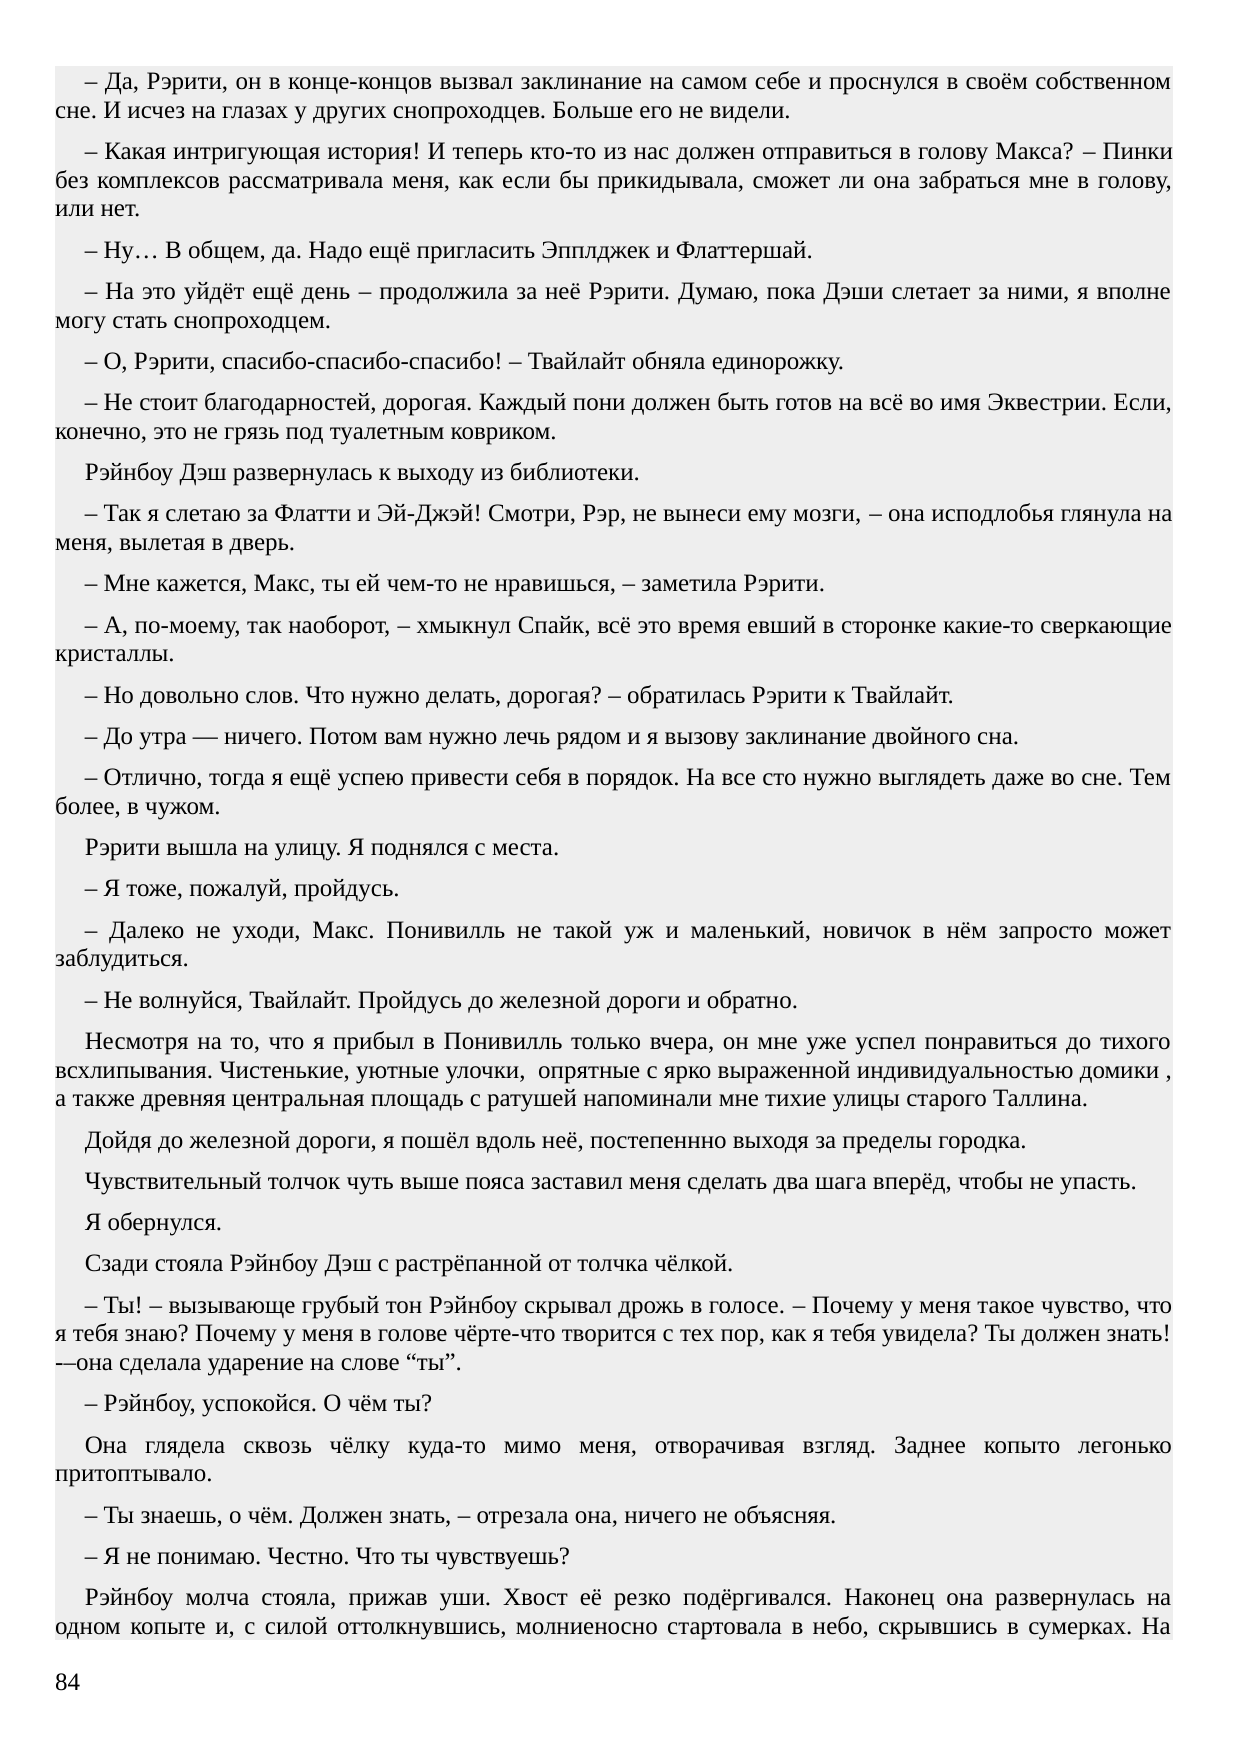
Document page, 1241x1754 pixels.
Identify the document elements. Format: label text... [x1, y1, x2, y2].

text – Отлично, тогда я ещё успею привести себя в порядок. На все сто нужно выглядеть даже во сне. Тем более, в чужом. [55, 762, 1173, 820]
text Она глядела сквозь чёлку куда-то мимо меня, отворачивая взгляд. Заднее копыто легонько притоптывало. [55, 1430, 1173, 1487]
text Я обернулся. [55, 1207, 1173, 1236]
text Сзади стояла Рэйнбоу Дэш с растрёпанной от толчка чёлкой. [55, 1248, 1173, 1277]
text – Ты знаешь, о чём. Должен знать, – отрезала она, ничего не объясняя. [55, 1500, 1173, 1528]
text Рэйнбоу молча стояла, прижав уши. Хвост её резко подёргивался. Наконец она развернулась на одном копыте и, с силой оттолкнувшись, молниеносно стартовала в небо, скрывшись в сумерках. На [55, 1582, 1173, 1640]
text – О, Рэрити, спасибо-спасибо-спасибо! – Твайлайт обняла единорожку. [55, 346, 1173, 375]
text – Я не понимаю. Честно. Что ты чувствуешь? [55, 1541, 1173, 1570]
text Чувствительный толчок чуть выше пояса заставил меня сделать два шага вперёд, чтобы не упасть. [55, 1166, 1173, 1195]
text – Ты! – вызывающе грубый тон Рэйнбоу скрывал дрожь в голосе. – Почему у меня такое чувство, что я тебя знаю? Почему у меня в голове чёрте-что творится с тех пор, как я тебя увидела? Ты должен знать! -–она сделала ударение на слове “ты”. [55, 1290, 1173, 1376]
text Рэрити вышла на улицу. Я поднялся с места. [55, 832, 1173, 861]
text – Рэйнбоу, успокойся. О чём ты? [55, 1388, 1173, 1417]
text Несмотря на то, что я прибыл в Понивилль только вчера, он мне уже успел понравиться до тихого всхлипывания. Чистенькие, уютные улочки, опрятные с ярко выраженной индивидуальностью домики , а также древняя центральная площадь с ратушей напоминали мне тихие улицы старого Таллина. [55, 1026, 1173, 1112]
text – Но довольно слов. Что нужно делать, дорогая? – обратилась Рэрити к Твайлайт. [55, 680, 1173, 708]
text – На это уйдёт ещё день – продолжила за неё Рэрити. Думаю, пока Дэши слетает за ними, я вполне могу стать снопроходцем. [55, 276, 1173, 333]
text Рэйнбоу Дэш развернулась к выходу из библиотеки. [55, 457, 1173, 486]
text – А, по-моему, так наоборот, – хмыкнул Спайк, всё это время евший в сторонке какие-то сверкающие кристаллы. [55, 610, 1173, 667]
text – Не волнуйся, Твайлайт. Пройдусь до железной дороги и обратно. [55, 985, 1173, 1013]
text – Далеко не уходи, Макс. Понивилль не такой уж и маленький, новичок в нём запросто может заблудиться. [55, 915, 1173, 972]
text – Я тоже, пожалуй, пройдусь. [55, 873, 1173, 902]
text – Так я слетаю за Флатти и Эй-Джэй! Смотри, Рэр, не вынеси ему мозги, – она исподлобья глянула на меня, вылетая в дверь. [55, 498, 1173, 556]
text – Какая интригующая история! И теперь кто-то из нас должен отправиться в голову Макса? – Пинки без комплексов рассматривала меня, как если бы прикидывала, сможет ли она забраться мне в голову, или нет. [55, 136, 1173, 222]
text – Ну… В общем, да. Надо ещё пригласить Эпплджек и Флаттершай. [55, 235, 1173, 263]
text – Мне кажется, Макс, ты ей чем-то не нравишься, – заметила Рэрити. [55, 568, 1173, 597]
text – Да, Рэрити, он в конце-концов вызвал заклинание на самом себе и проснулся в своём собственном сне. И исчез на глазах у других снопроходцев. Больше его не видели. [55, 66, 1173, 123]
text – До утра — ничего. Потом вам нужно лечь рядом и я вызову заклинание двойного сна. [55, 721, 1173, 750]
text – Не стоит благодарностей, дорогая. Каждый пони должен быть готов на всё во имя Эквестрии. Если, конечно, это не грязь под туалетным ковриком. [55, 387, 1173, 445]
text Дойдя до железной дороги, я пошёл вдоль неё, постепеннно выходя за пределы городка. [55, 1125, 1173, 1153]
